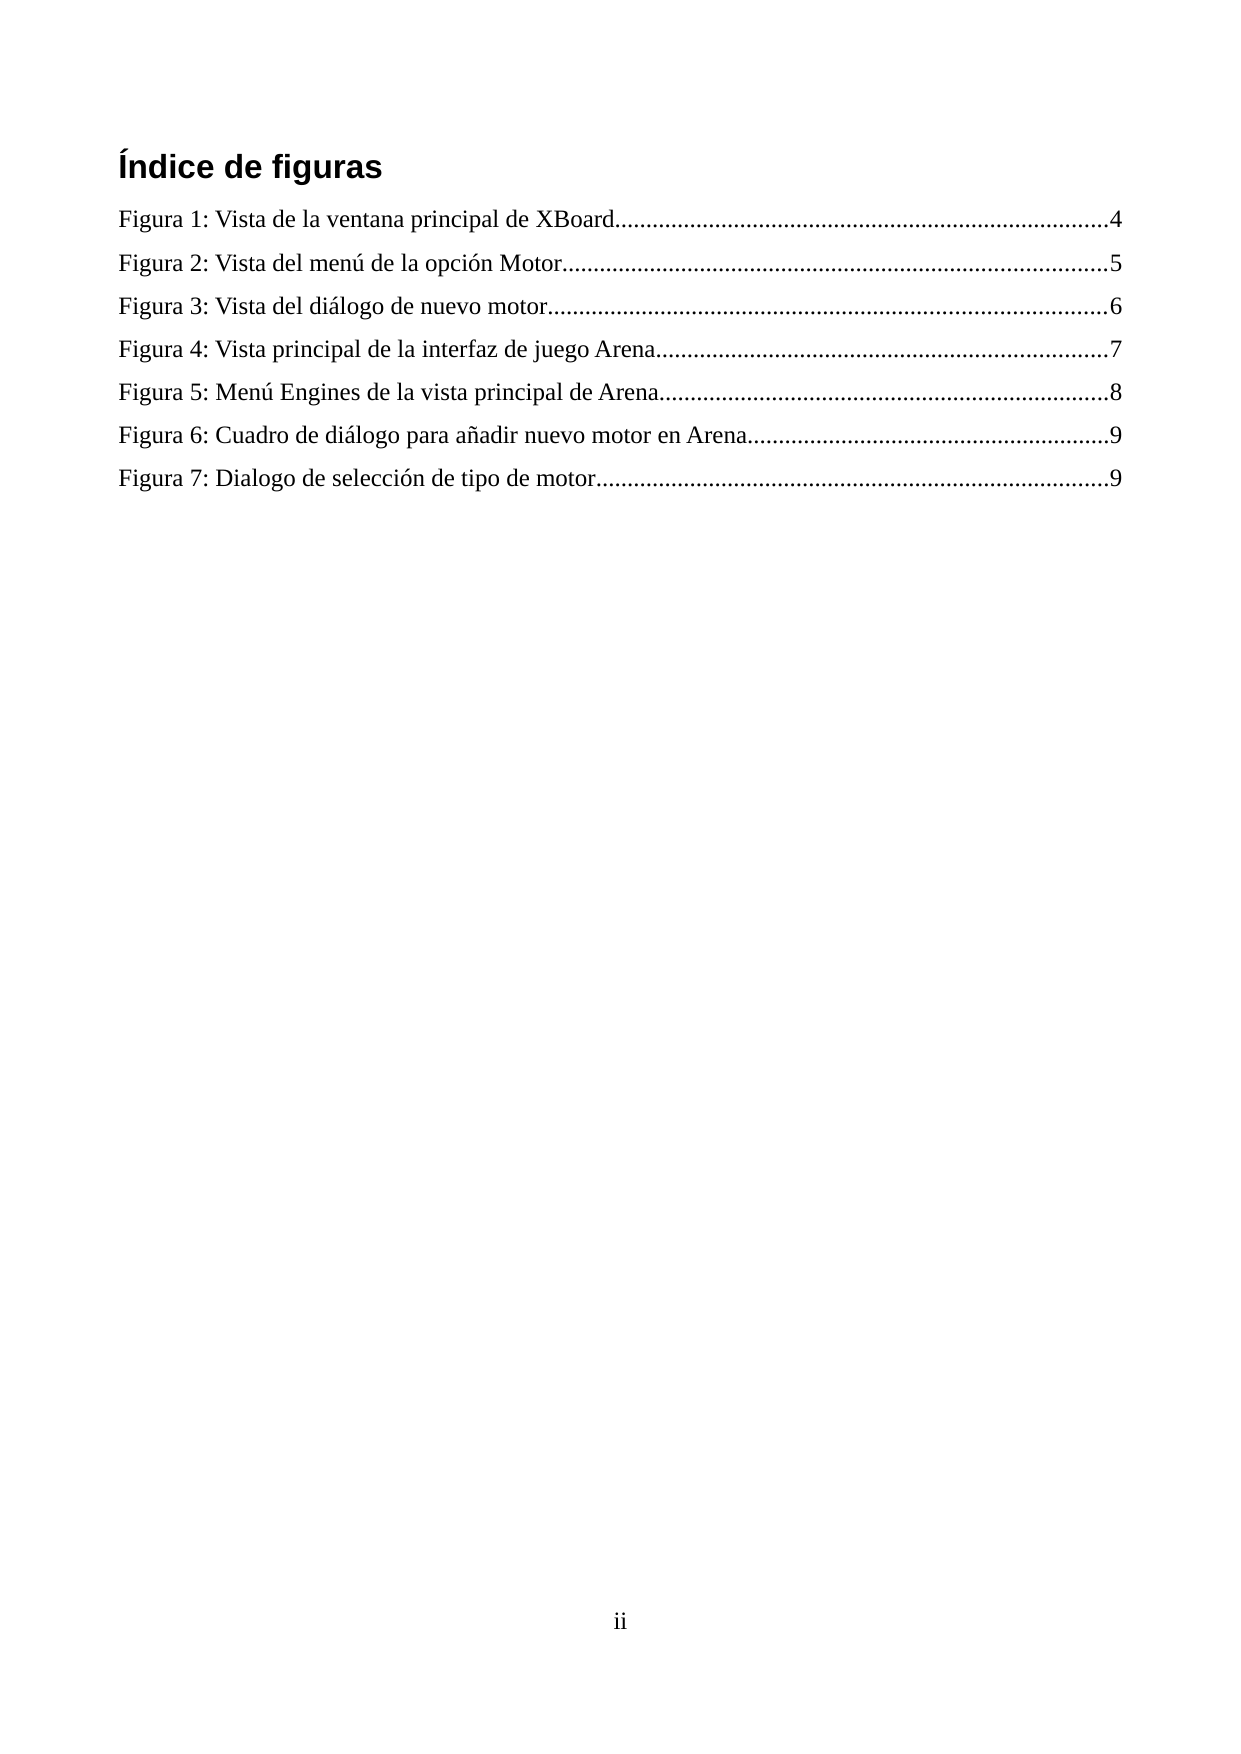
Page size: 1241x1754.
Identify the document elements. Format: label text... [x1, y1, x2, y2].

text Figura 7: Dialogo de selección de tipo de motor 9 [118, 463, 1122, 492]
text Figura 2: Vista del menú de la opción Motor 5 [118, 248, 1122, 276]
text Figura 3: Vista del diálogo de nuevo motor 6 [118, 291, 1122, 319]
text Figura 5: Menú Engines de la vista principal de Arena 8 [118, 377, 1122, 406]
text Figura 1: Vista de la ventana principal de XBoard 4 [118, 204, 1122, 233]
subtitle Índice de figuras [118, 147, 1122, 185]
text Figura 6: Cuadro de diálogo para añadir nuevo motor en Arena 9 [118, 420, 1122, 449]
text Figura 4: Vista principal de la interfaz de juego Arena 7 [118, 334, 1122, 363]
